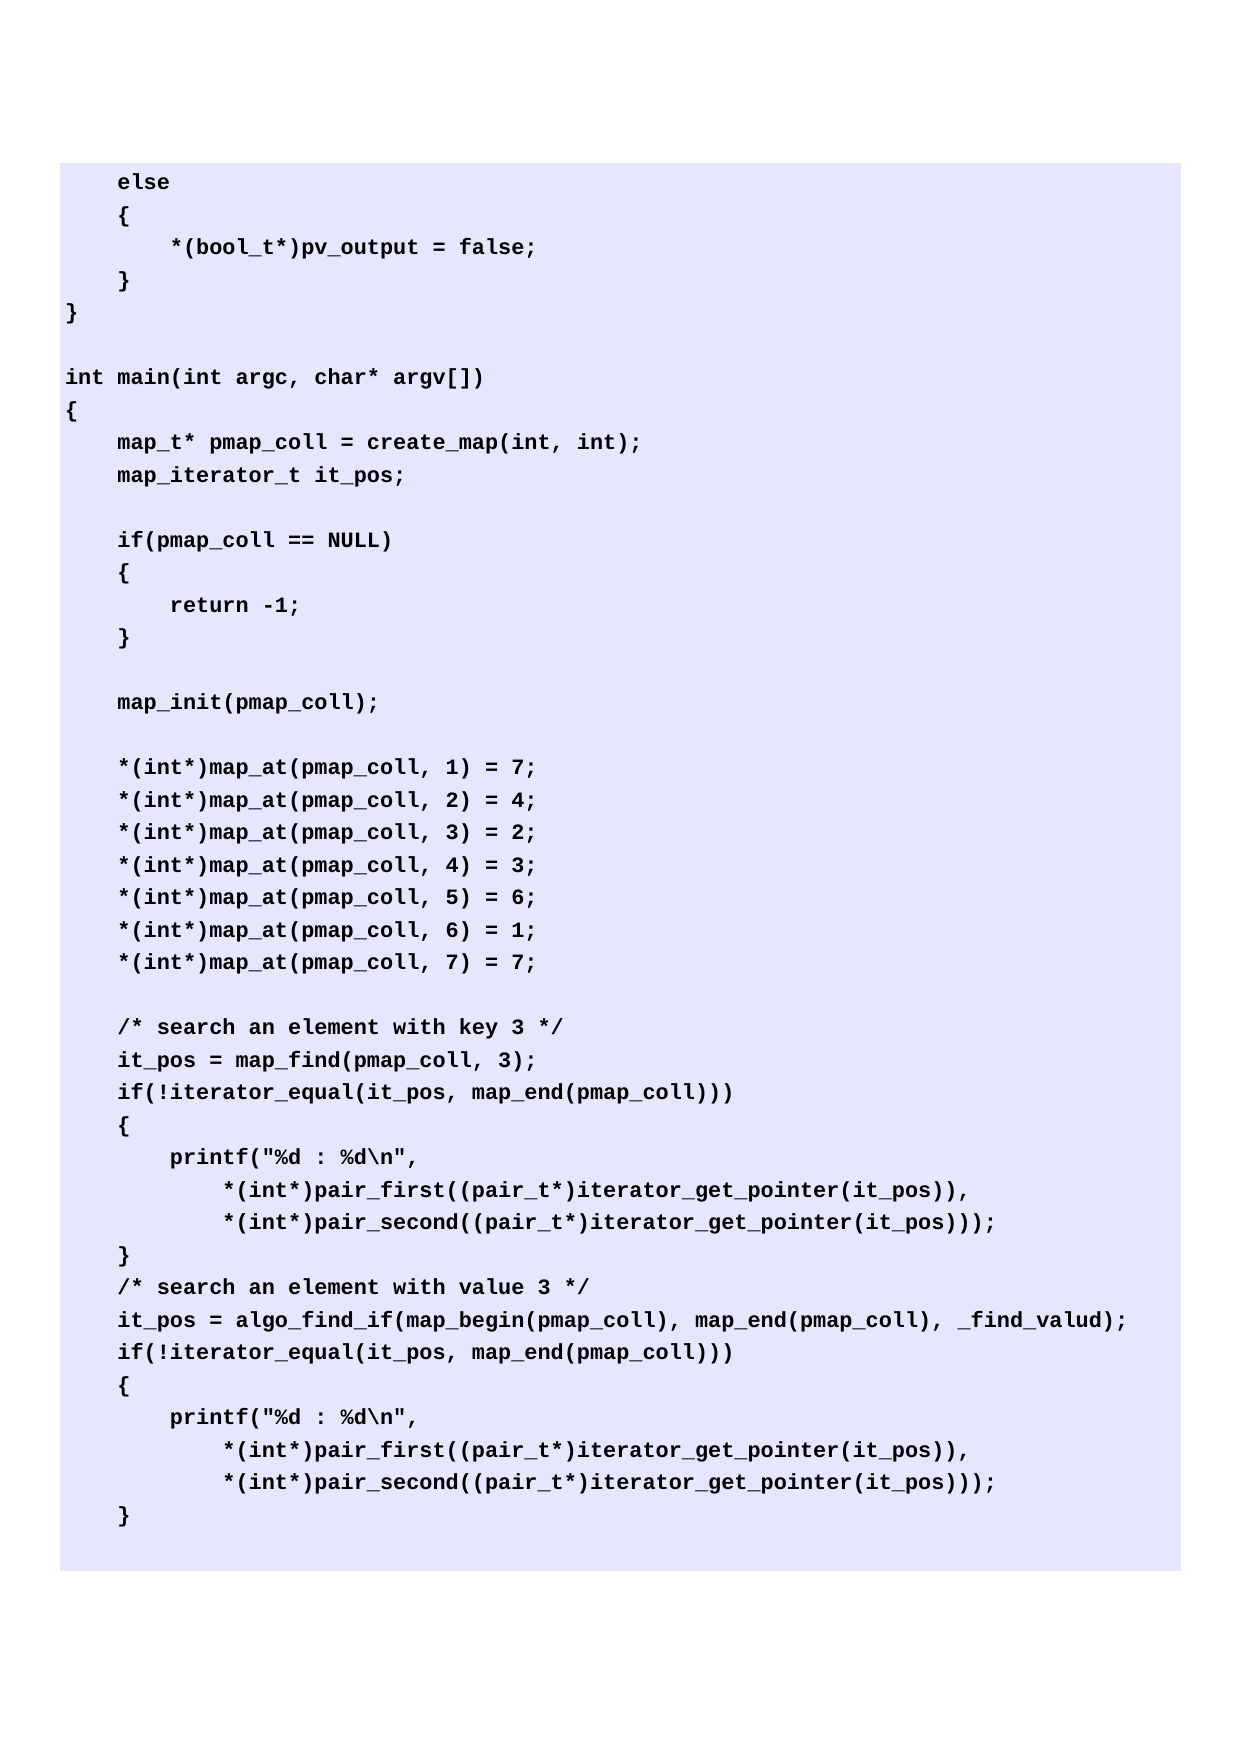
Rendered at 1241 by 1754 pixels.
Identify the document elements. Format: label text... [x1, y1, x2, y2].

table_header else { *(bool_t*)pv_output = false; } } int main(int argc, char* argv[]) { map_t* pmap_coll = create_map(int, int); map_iterator_t it_pos; if(pmap_coll == NULL) { return -1; } map_init(pmap_coll); *(int*)map_at(pmap_coll, 1) = 7; *(int*)map_at(pmap_coll, 2) = 4; *(int*)map_at(pmap_coll, 3) = 2; *(int*)map_at(pmap_coll, 4) = 3; *(int*)map_at(pmap_coll, 5) = 6; *(int*)map_at(pmap_coll, 6) = 1; *(int*)map_at(pmap_coll, 7) = 7; /* search an element with key 3 */ it_pos = map_find(pmap_coll, 3); if(!iterator_equal(it_pos, map_end(pmap_coll))) { printf("%d : %d\n", *(int*)pair_first((pair_t*)iterator_get_pointer(it_pos)), *(int*)pair_second((pair_t*)iterator_get_pointer(it_pos))); } /* search an element with value 3 */ it_pos = algo_find_if(map_begin(pmap_coll), map_end(pmap_coll), _find_valud); if(!iterator_equal(it_pos, map_end(pmap_coll))) { printf("%d : %d\n", *(int*)pair_first((pair_t*)iterator_get_pointer(it_pos)), *(int*)pair_second((pair_t*)iterator_get_pointer(it_pos))); } [60, 163, 1181, 1571]
